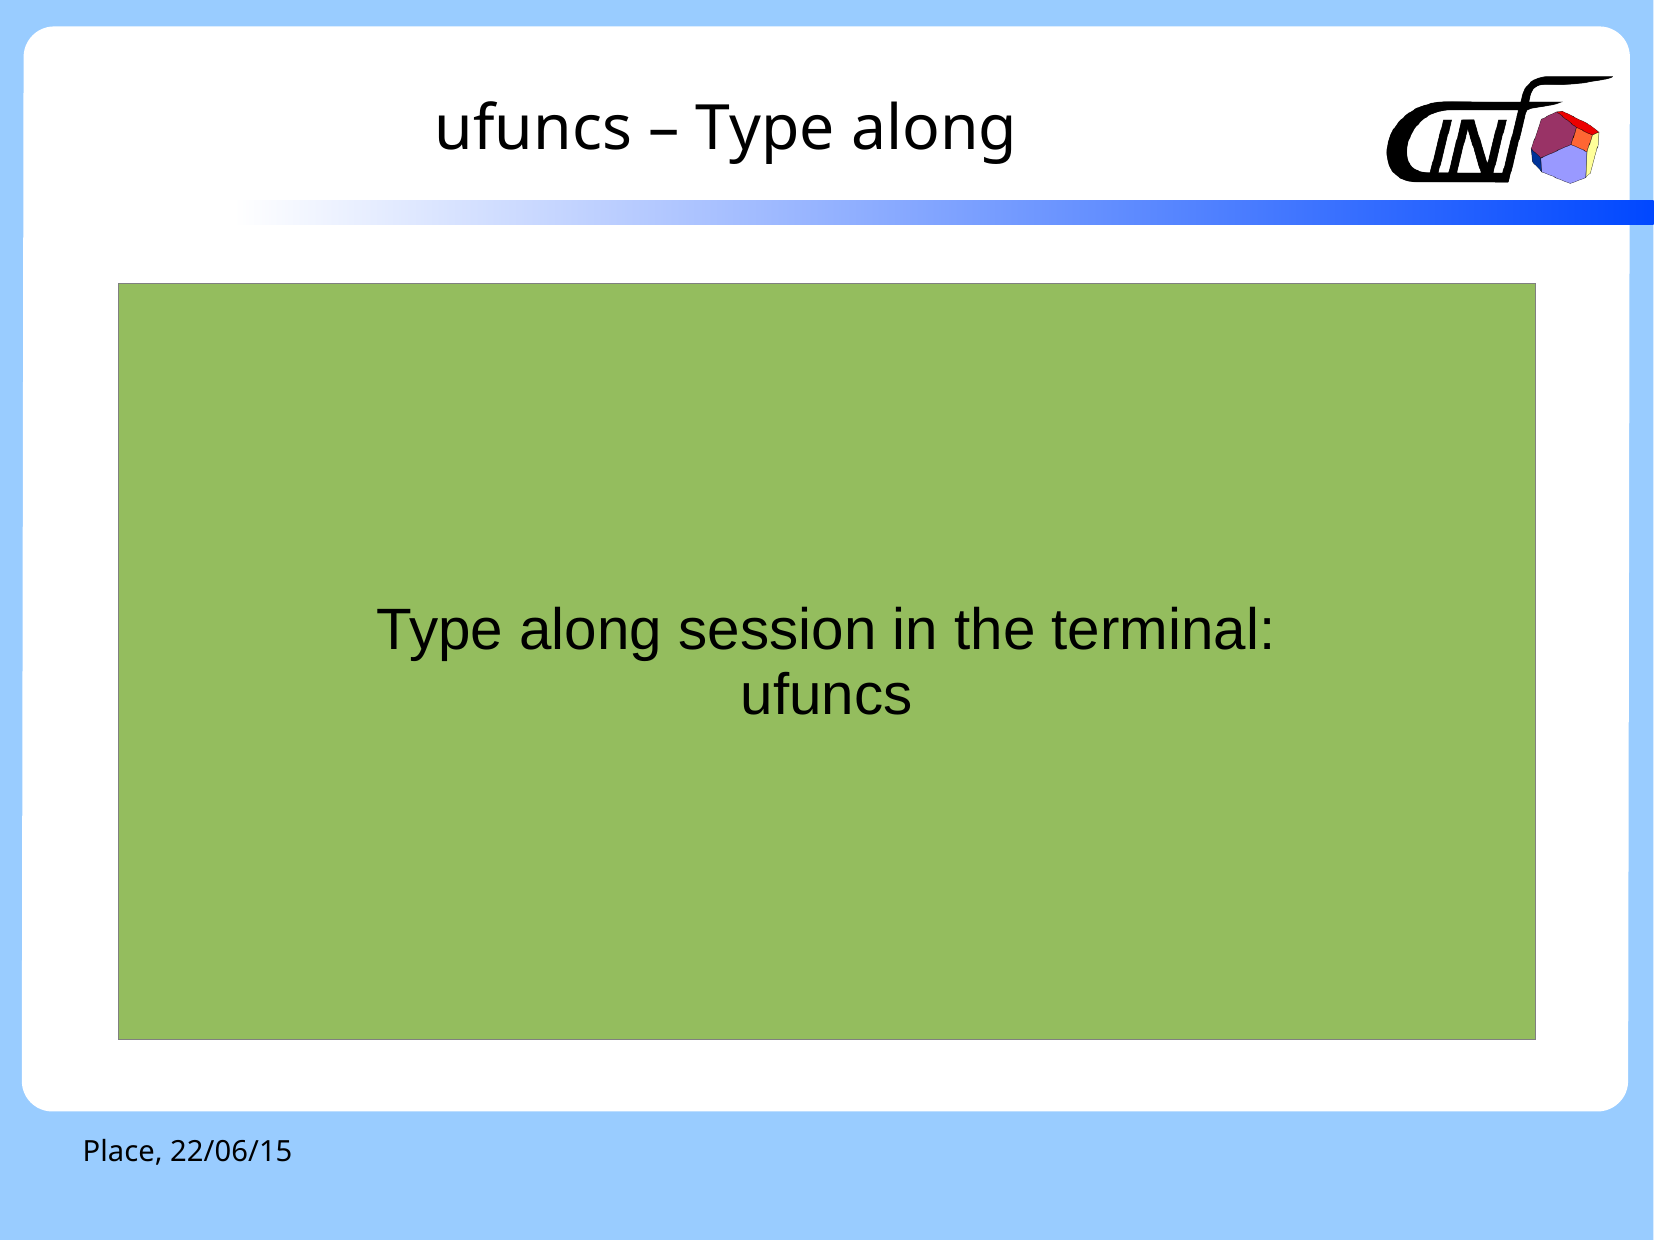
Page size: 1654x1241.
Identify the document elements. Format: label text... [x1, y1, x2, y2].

title ufuncs – Type along [82, 49, 1371, 201]
picture [1386, 76, 1613, 184]
text_box Type along session in the terminal: ufuncs [118, 283, 1536, 1040]
